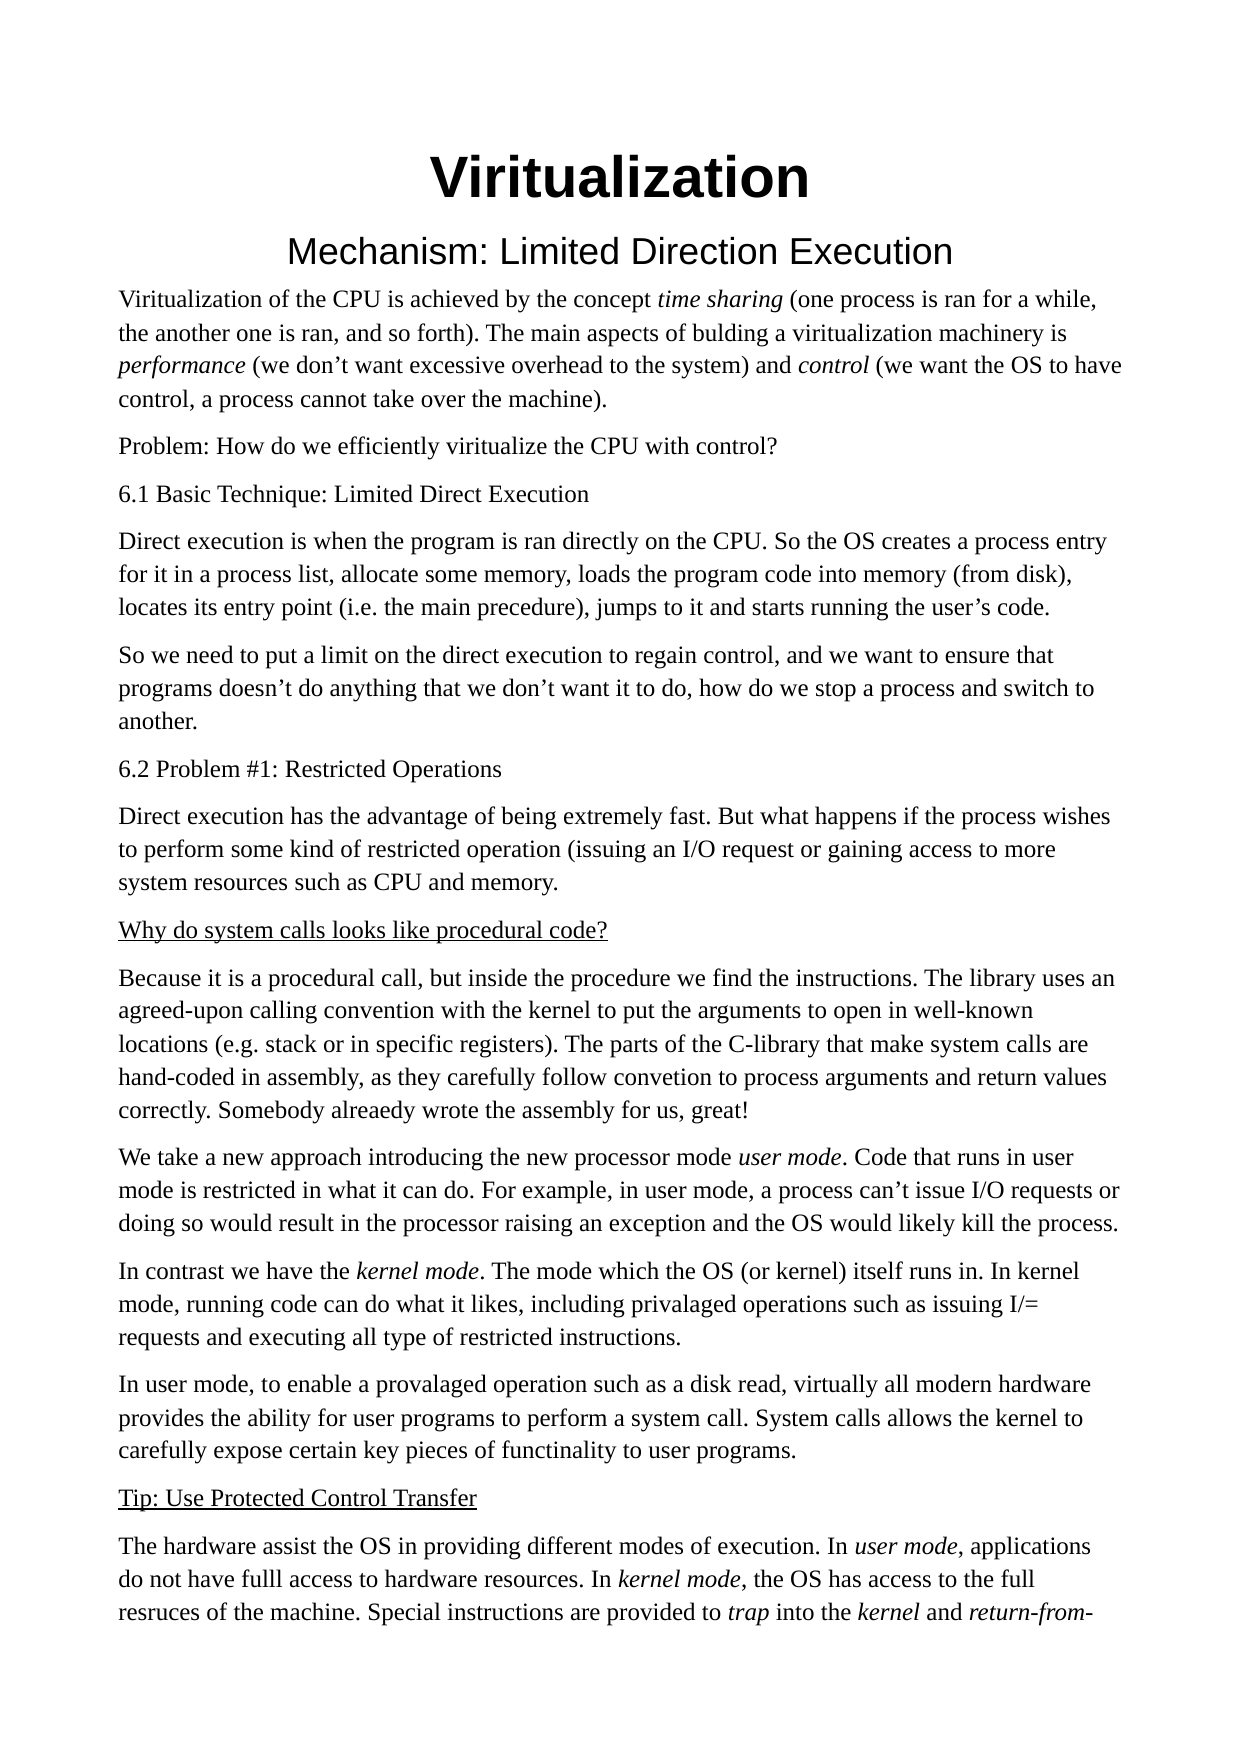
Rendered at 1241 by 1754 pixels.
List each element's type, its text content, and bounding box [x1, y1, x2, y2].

text Problem: How do we efficiently viritualize the CPU with control? [118, 431, 1122, 460]
title Viritualization [118, 143, 1122, 210]
text 6.1 Basic Technique: Limited Direct Execution [118, 479, 1122, 508]
text In user mode, to enable a provalaged operation such as a disk read, virtually all modern hardware provides the ability for user programs to perform a system call. System calls allows the kernel to carefully expose certain key pieces of functinality to user programs. [118, 1369, 1122, 1464]
text 6.2 Problem #1: Restricted Operations [118, 754, 1122, 782]
text Because it is a procedural call, but inside the procedure we find the instructions. The library uses an agreed-upon calling convention with the kernel to put the arguments to open in well-known locations (e.g. stack or in specific registers). The parts of the C-library that make system calls are hand-coded in assembly, as they carefully follow convetion to process arguments and return values correctly. Somebody alreaedy wrote the assembly for us, great! [118, 963, 1122, 1123]
text We take a new approach introducing the new processor mode user mode. Code that runs in user mode is restricted in what it can do. For example, in user mode, a process can’t issue I/O requests or doing so would result in the processor raising an exception and the OS would likely kill the process. [118, 1142, 1122, 1237]
text In contrast we have the kernel mode. The mode which the OS (or kernel) itself runs in. In kernel mode, running code can do what it likes, including privalaged operations such as issuing I/= requests and executing all type of restricted instructions. [118, 1256, 1122, 1351]
text The hardware assist the OS in providing different modes of execution. In user mode, applications do not have fulll access to hardware resources. In kernel mode, the OS has access to the full resruces of the machine. Special instructions are provided to trap into the kernel and return-from- [118, 1531, 1122, 1626]
text Why do system calls looks like procedural code? [118, 915, 1122, 944]
text Viritualization of the CPU is achieved by the concept time sharing (one process is ran for a while, the another one is ran, and so forth). The main aspects of bulding a viritualization machinery is performance (we don’t want excessive overhead to the system) and control (we want the OS to have control, a process cannot take over the machine). [118, 284, 1122, 412]
text So we need to put a limit on the direct execution to regain control, and we want to ensure that programs doesn’t do anything that we don’t want it to do, how do we stop a process and switch to another. [118, 640, 1122, 735]
subtitle Mechanism: Limited Direction Execution [118, 229, 1122, 272]
text Direct execution has the advantage of being extremely fast. But what happens if the process wishes to perform some kind of restricted operation (issuing an I/O request or gaining access to more system resources such as CPU and memory. [118, 801, 1122, 896]
text Direct execution is when the program is ran directly on the CPU. So the OS creates a process entry for it in a process list, allocate some memory, loads the program code into memory (from disk), locates its entry point (i.e. the main precedure), jumps to it and starts running the user’s code. [118, 526, 1122, 621]
text Tip: Use Protected Control Transfer [118, 1483, 1122, 1512]
